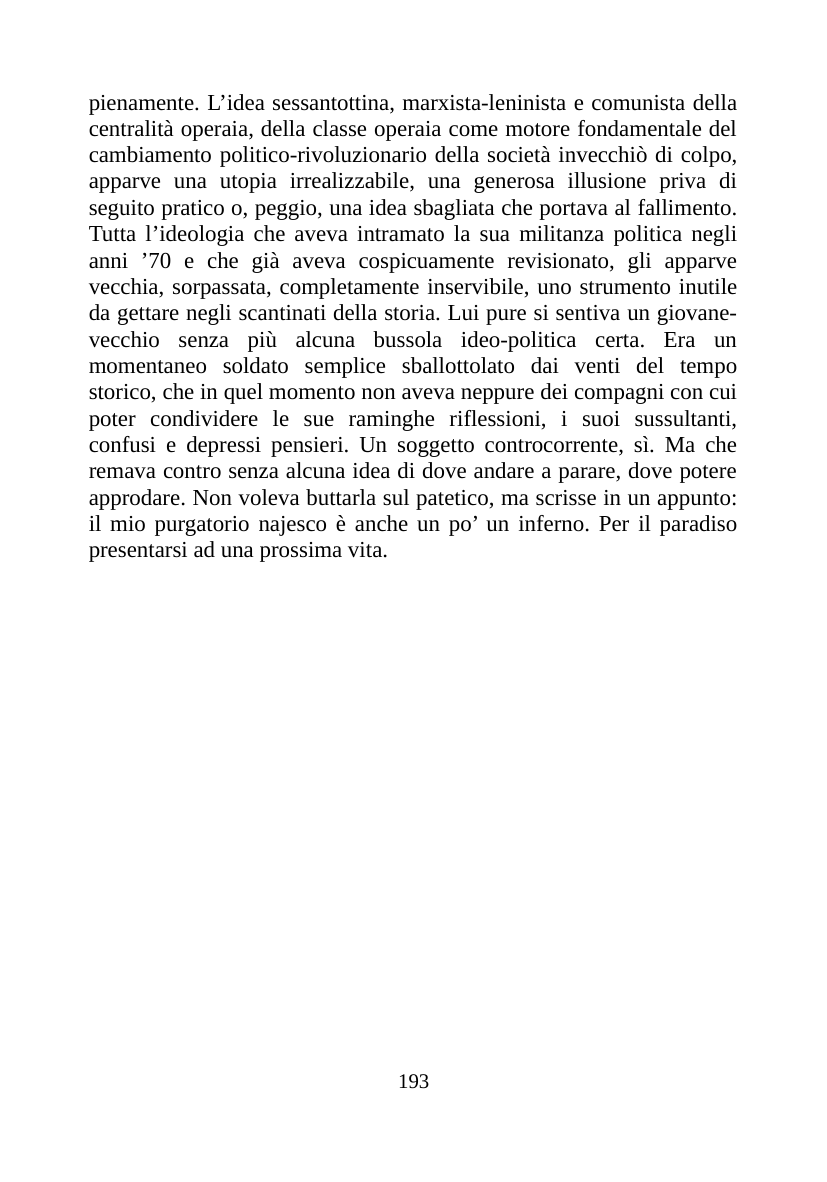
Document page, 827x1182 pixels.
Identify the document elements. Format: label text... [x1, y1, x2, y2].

text pienamente. L’idea sessantottina, marxista-leninista e comunista della centralità operaia, della classe operaia come motore fondamentale del cambiamento politico-rivoluzionario della società invecchiò di colpo, apparve una utopia irrealizzabile, una generosa illusione priva di seguito pratico o, peggio, una idea sbagliata che portava al fallimento. Tutta l’ideologia che aveva intramato la sua militanza politica negli anni ’70 e che già aveva cospicuamente revisionato, gli apparve vecchia, sorpassata, completamente inservibile, uno strumento inutile da gettare negli scantinati della storia. Lui pure si sentiva un giovane-vecchio senza più alcuna bussola ideo-politica certa. Era un momentaneo soldato semplice sballottolato dai venti del tempo storico, che in quel momento non aveva neppure dei compagni con cui poter condividere le sue raminghe riflessioni, i suoi sussultanti, confusi e depressi pensieri. Un soggetto controcorrente, sì. Ma che remava contro senza alcuna idea di dove andare a parare, dove potere approdare. Non voleva buttarla sul patetico, ma scrisse in un appunto: il mio purgatorio najesco è anche un po’ un inferno. Per il paradiso presentarsi ad una prossima vita. [88, 88, 738, 563]
